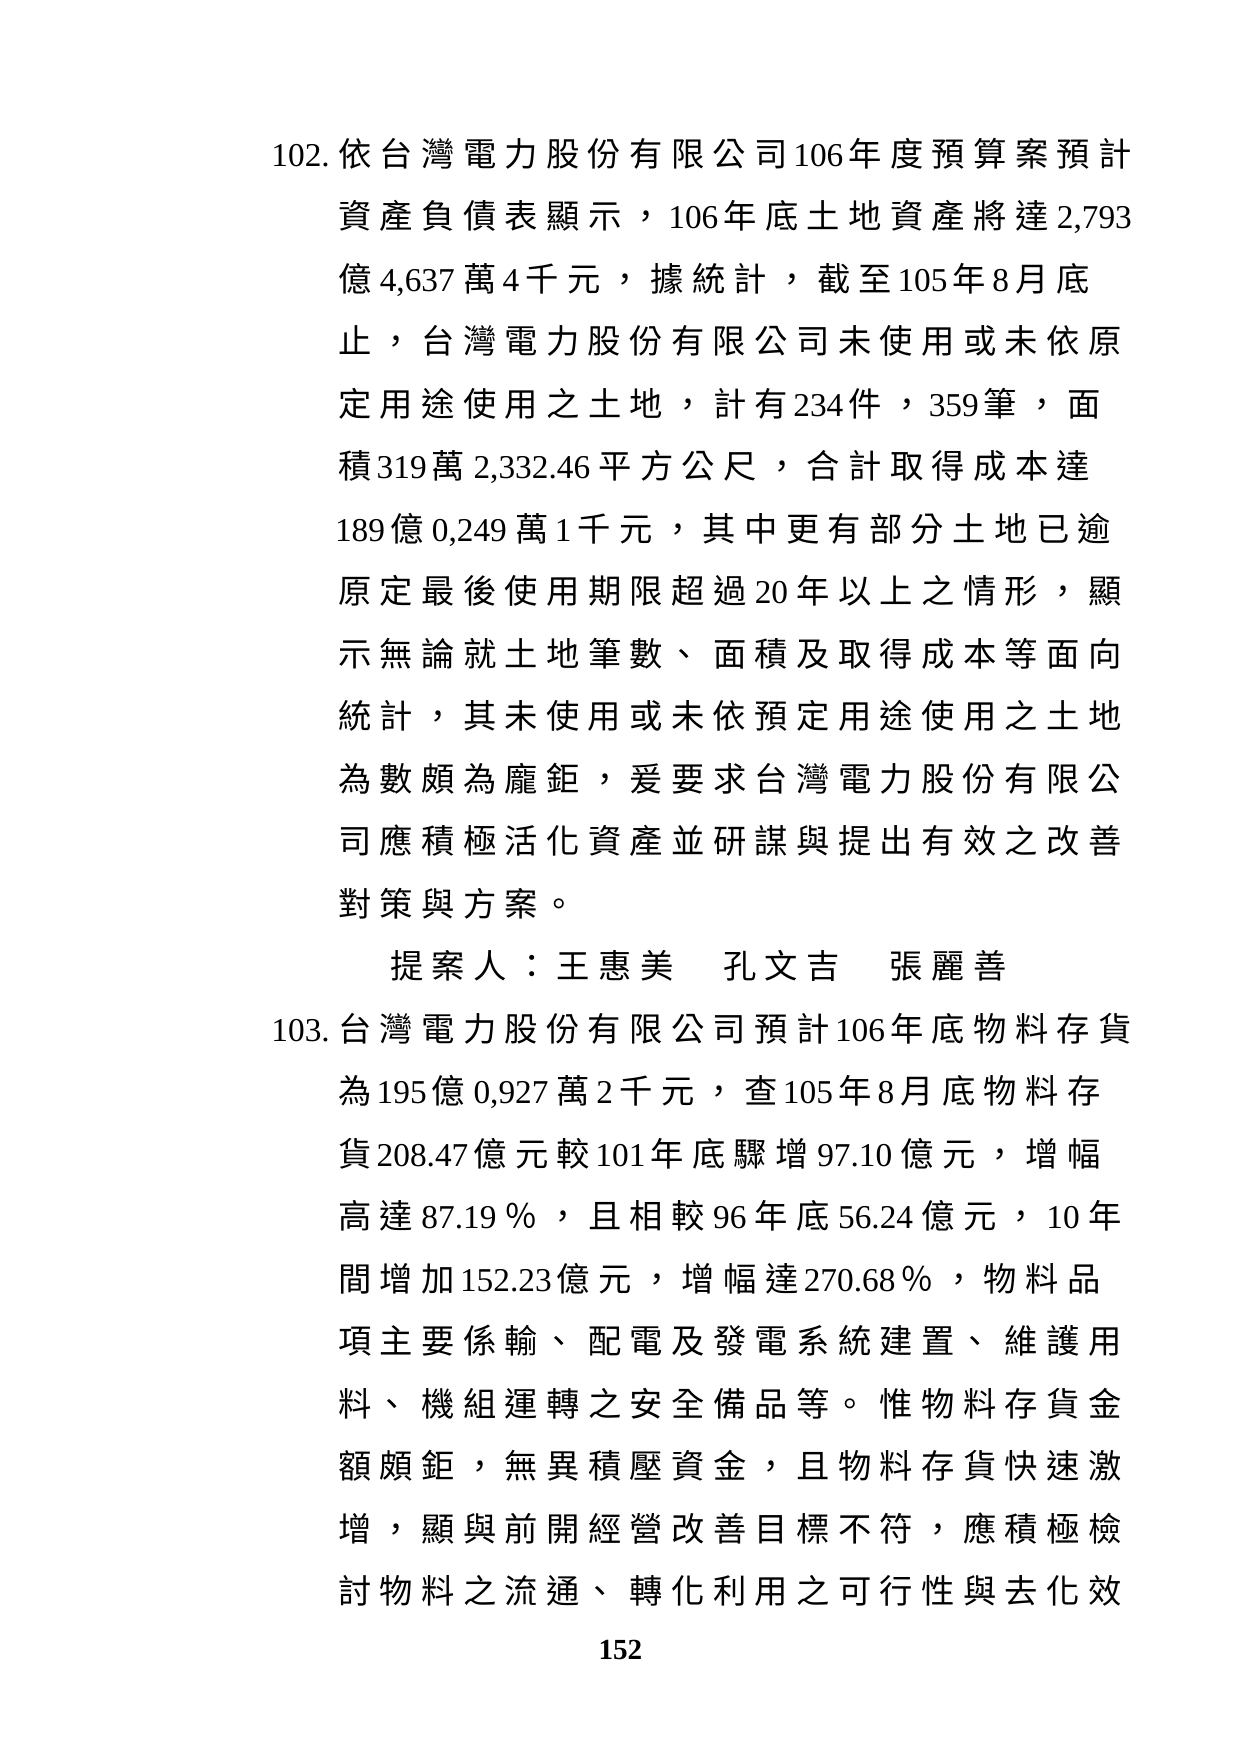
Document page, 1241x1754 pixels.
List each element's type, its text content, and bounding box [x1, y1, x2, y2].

list 台灣電力股份有限公司預計106年底物料存貨為195億0,927萬2千元，查105年8月底物料存貨208.47億元較101年底驟增97.10億元，增幅高達87.19％，且相較96年底56.24億元，10年間增加152.23億元，增幅達270.68％，物料品項主要係輸、配電及發電系統建置、維護用料、機組運轉之安全備品等。惟物料存貨金額頗鉅，無異積壓資金，且物料存貨快速激增，顯與前開經營改善目標不符，應積極檢討物料之流通、轉化利用之可行性與去化效 [267, 985, 1136, 1610]
text 提案人：王惠美 孔文吉 張麗善 [381, 923, 1136, 985]
list 依台灣電力股份有限公司106年度預算案預計資產負債表顯示，106年底土地資產將達2,793億4,637萬4千元，據統計，截至105年8月底止，台灣電力股份有限公司未使用或未依原定用途使用之土地，計有234件，359筆，面積319萬2,332.46平方公尺，合計取得成本達189億0,249萬1千元，其中更有部分土地已逾原定最後使用期限超過20年以上之情形，顯示無論就土地筆數、面積及取得成本等面向統計，其未使用或未依預定用途使用之土地為數頗為龐鉅，爰要求台灣電力股份有限公司應積極活化資產並研謀與提出有效之改善對策與方案。 [267, 110, 1136, 923]
